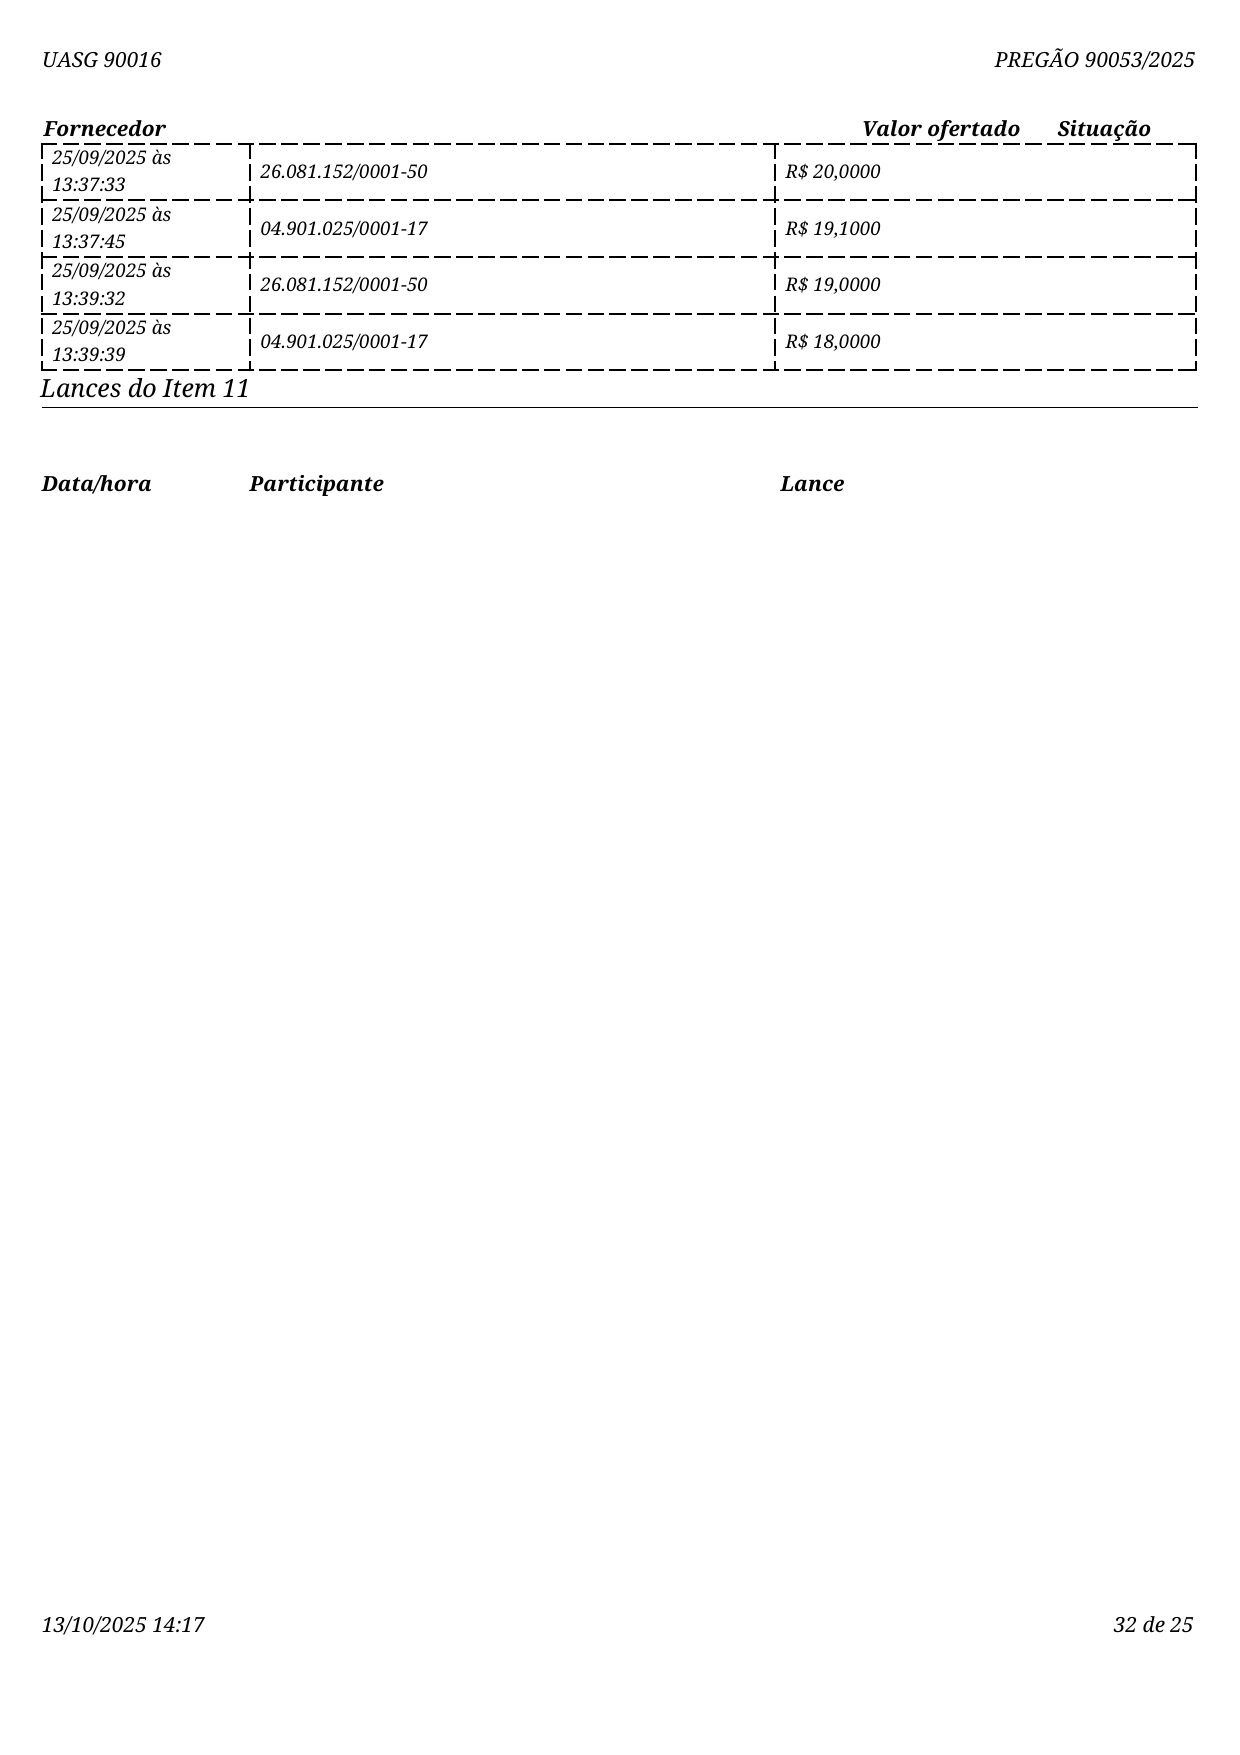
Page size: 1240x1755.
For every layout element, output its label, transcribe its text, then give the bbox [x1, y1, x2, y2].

text Data/hora Participante Lance [42, 469, 1196, 497]
table_cell R$ 19,0000 [775, 256, 1196, 312]
table_cell 25/09/2025 às 13:37:33 [42, 143, 250, 199]
table_cell 25/09/2025 às 13:39:39 [42, 313, 250, 369]
table_cell 25/09/2025 às 13:37:45 [42, 199, 250, 256]
table_cell 04.901.025/0001-17 [250, 313, 775, 369]
table_cell 26.081.152/0001-50 [250, 143, 775, 199]
table_cell 04.901.025/0001-17 [250, 199, 775, 256]
table_cell R$ 18,0000 [775, 313, 1196, 369]
table_cell R$ 20,0000 [775, 143, 1196, 199]
table_cell 25/09/2025 às 13:39:32 [42, 256, 250, 312]
table_cell 26.081.152/0001-50 [250, 256, 775, 312]
table_cell R$ 19,1000 [775, 199, 1196, 256]
text Lances do Item 11 [40, 371, 1196, 405]
